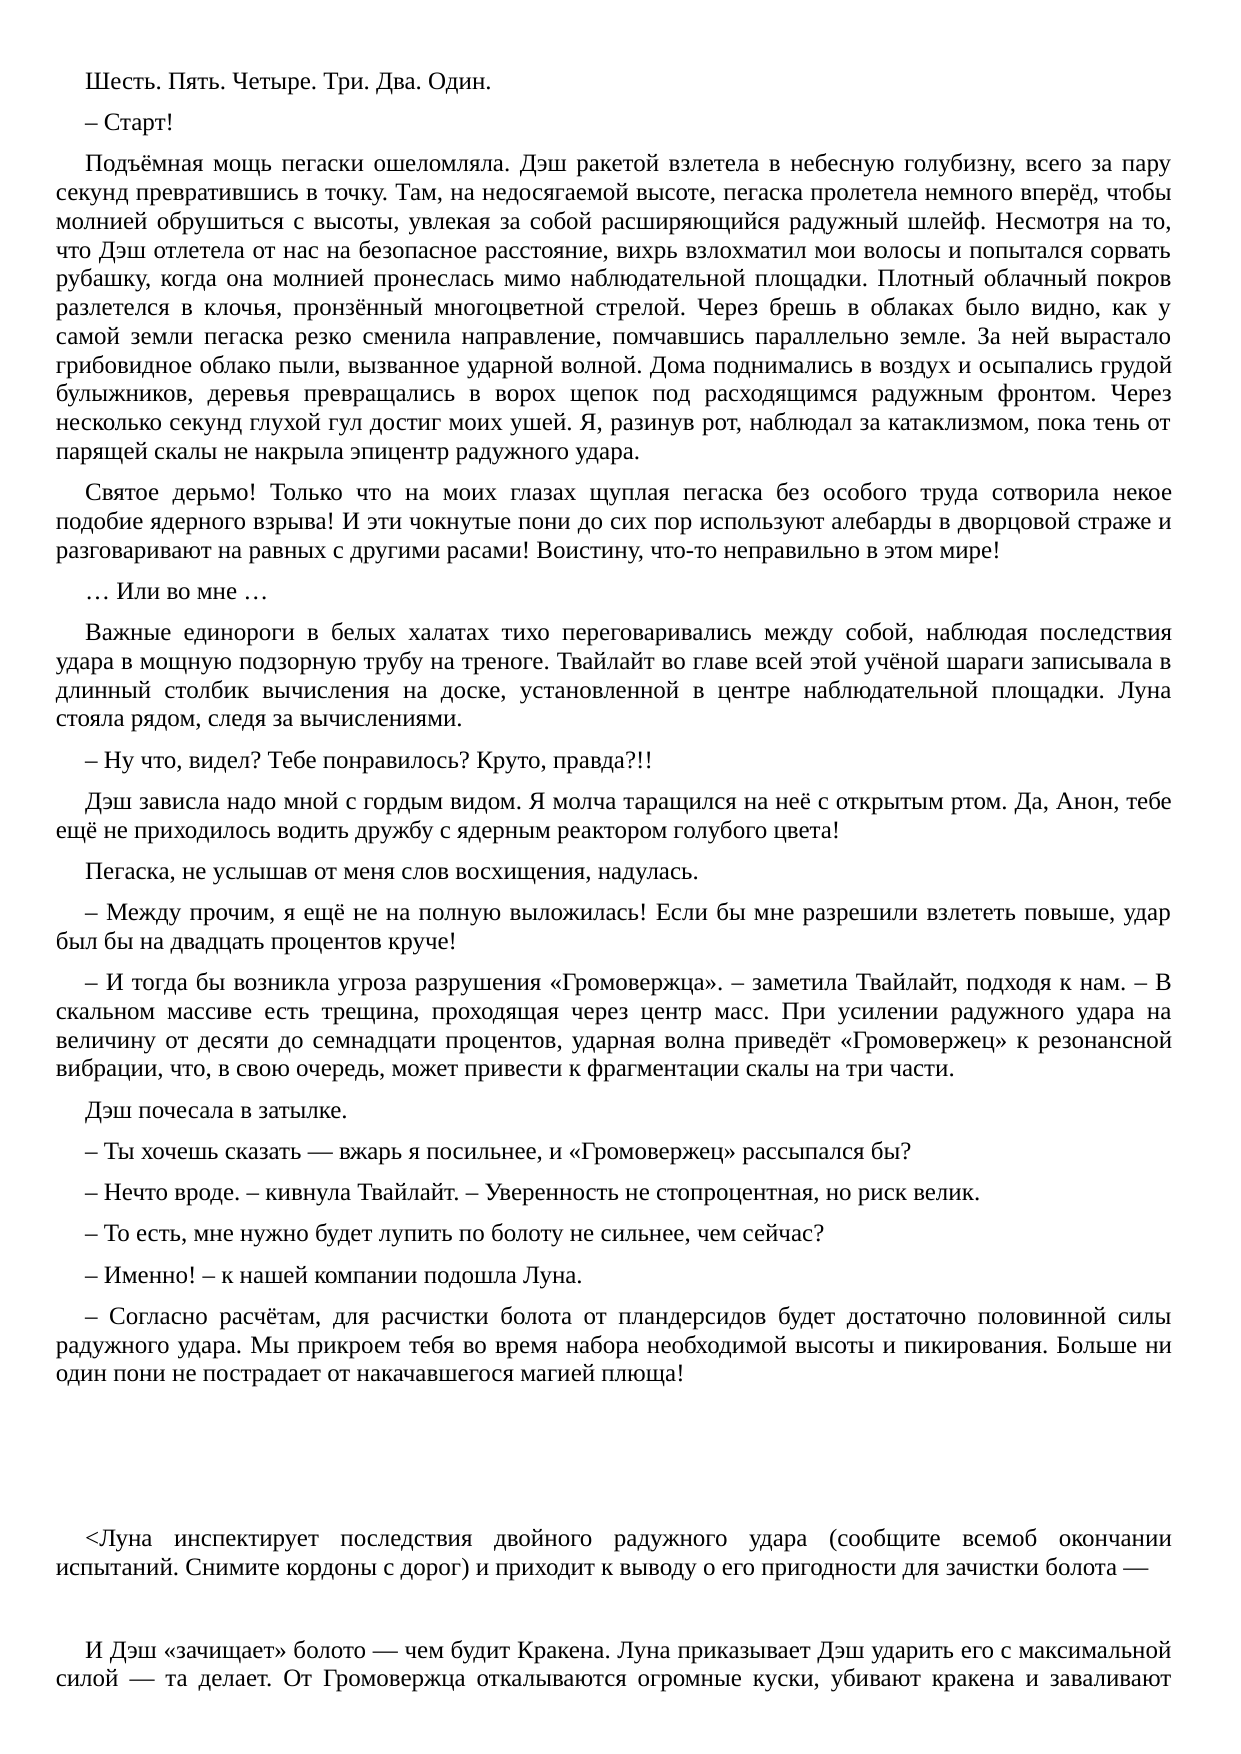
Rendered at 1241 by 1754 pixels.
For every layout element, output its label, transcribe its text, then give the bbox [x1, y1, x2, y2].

text Важные единороги в белых халатах тихо переговаривались между собой, наблюдая последствия удара в мощную подзорную трубу на треноге. Твайлайт во главе всей этой учёной шараги записывала в длинный столбик вычисления на доске, установленной в центре наблюдательной площадки. Луна стояла рядом, следя за вычислениями. [56, 617, 1173, 732]
text – Именно! – к нашей компании подошла Луна. [56, 1260, 1173, 1288]
text – Между прочим, я ещё не на полную выложилась! Если бы мне разрешили взлететь повыше, удар был бы на двадцать процентов круче! [56, 897, 1173, 955]
text И Дэш «зачищает» болото — чем будит Кракена. Луна приказывает Дэш ударить его с максимальной силой — та делает. От Громовержца откалываются огромные куски, убивают кракена и заваливают [56, 1635, 1173, 1692]
text – Согласно расчётам, для расчистки болота от пландерсидов будет достаточно половинной силы радужного удара. Мы прикроем тебя во время набора необходимой высоты и пикирования. Больше ни один пони не пострадает от накачавшегося магией плюща! [56, 1301, 1173, 1387]
text Пегаска, не услышав от меня слов восхищения, надулась. [56, 856, 1173, 885]
text Подъёмная мощь пегаски ошеломляла. Дэш ракетой взлетела в небесную голубизну, всего за пару секунд превратившись в точку. Там, на недосягаемой высоте, пегаска пролетела немного вперёд, чтобы молнией обрушиться с высоты, увлекая за собой расширяющийся радужный шлейф. Несмотря на то, что Дэш отлетела от нас на безопасное расстояние, вихрь взлохматил мои волосы и попытался сорвать рубашку, когда она молнией пронеслась мимо наблюдательной площадки. Плотный облачный покров разлетелся в клочья, пронзённый многоцветной стрелой. Через брешь в облаках было видно, как у самой земли пегаска резко сменила направление, помчавшись параллельно земле. За ней вырастало грибовидное облако пыли, вызванное ударной волной. Дома поднимались в воздух и осыпались грудой булыжников, деревья превращались в ворох щепок под расходящимся радужным фронтом. Через несколько секунд глухой гул достиг моих ушей. Я, разинув рот, наблюдал за катаклизмом, пока тень от парящей скалы не накрыла эпицентр радужного удара. [56, 148, 1173, 465]
text – Старт! [56, 107, 1173, 136]
text <Луна инспектирует последствия двойного радужного удара (сообщите всемоб окончании испытаний. Снимите кордоны с дорог) и приходит к выводу о его пригодности для зачистки болота — [56, 1523, 1173, 1581]
text – То есть, мне нужно будет лупить по болоту не сильнее, чем сейчас? [56, 1218, 1173, 1247]
text – Нечто вроде. – кивнула Твайлайт. – Уверенность не стопроцентная, но риск велик. [56, 1177, 1173, 1206]
text Дэш зависла надо мной с гордым видом. Я молча таращился на неё с открытым ртом. Да, Анон, тебе ещё не приходилось водить дружбу с ядерным реактором голубого цвета! [56, 786, 1173, 843]
text Шесть. Пять. Четыре. Три. Два. Один. [56, 66, 1173, 95]
text – Ты хочешь сказать — вжарь я посильнее, и «Громовержец» рассыпался бы? [56, 1136, 1173, 1165]
text Дэш почесала в затылке. [56, 1095, 1173, 1123]
text … Или во мне … [56, 576, 1173, 605]
text Святое дерьмо! Только что на моих глазах щуплая пегаска без особого труда сотворила некое подобие ядерного взрыва! И эти чокнутые пони до сих пор используют алебарды в дворцовой страже и разговаривают на равных с другими расами! Воистину, что-то неправильно в этом мире! [56, 477, 1173, 563]
text – Ну что, видел? Тебе понравилось? Круто, правда?!! [56, 745, 1173, 773]
text – И тогда бы возникла угроза разрушения «Громовержца». – заметила Твайлайт, подходя к нам. – В скальном массиве есть трещина, проходящая через центр масс. При усилении радужного удара на величину от десяти до семнадцати процентов, ударная волна приведёт «Громовержец» к резонансной вибрации, что, в свою очередь, может привести к фрагментации скалы на три части. [56, 967, 1173, 1082]
